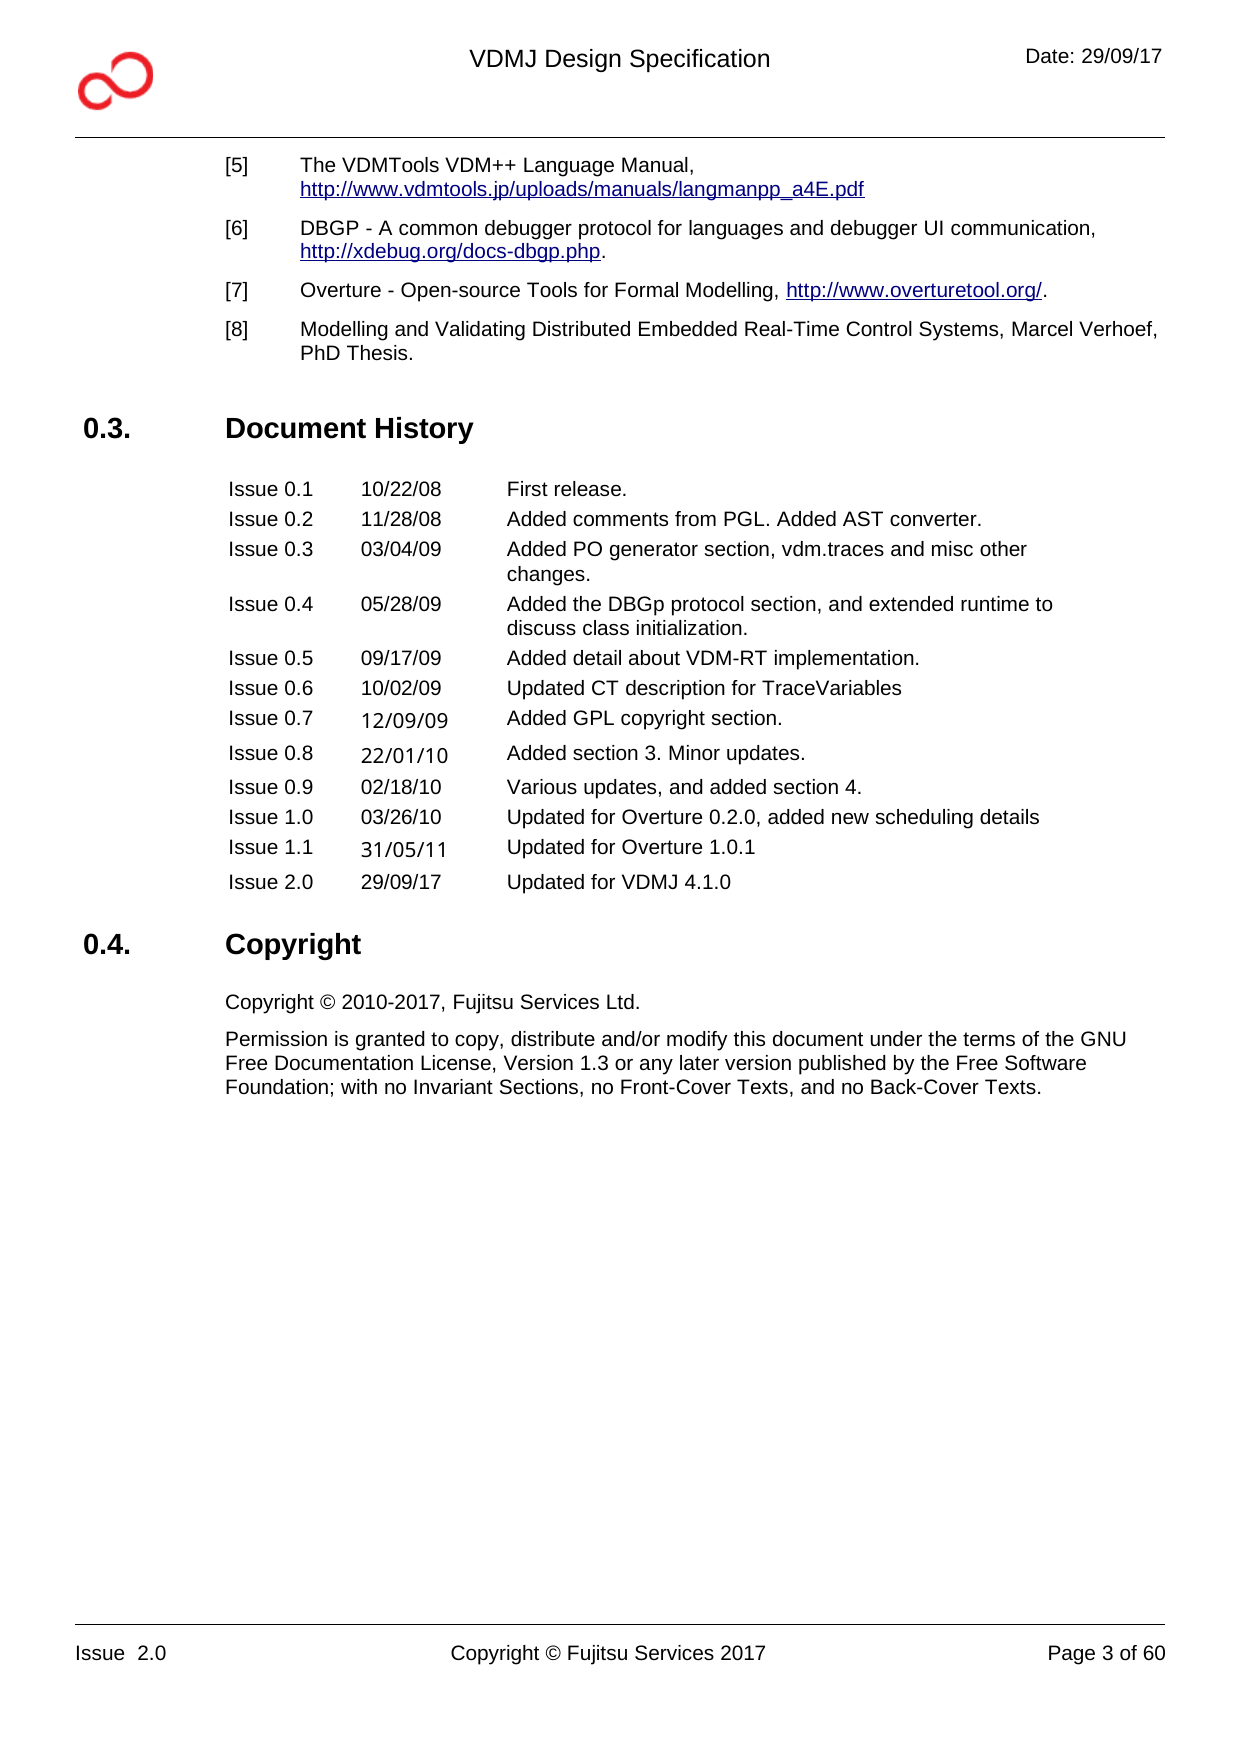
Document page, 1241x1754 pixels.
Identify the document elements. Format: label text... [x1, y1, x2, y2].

table_cell Updated for Overture 0.2.0, added new scheduling details [504, 802, 1118, 832]
table_cell 29/09/17 [358, 867, 503, 897]
table_cell 04/03/09 [358, 534, 503, 588]
table_cell Added the DBGp protocol section, and extended runtime to discuss class initialization. [504, 589, 1118, 643]
table_cell Issue 2.0 [225, 867, 357, 897]
table_cell Added comments from PGL. Added AST converter. [504, 504, 1118, 534]
table_header Issue 0.1 [225, 474, 357, 504]
table_cell 31/05/11 [358, 832, 503, 867]
text Permission is granted to copy, distribute and/or modify this document under the terms of the GNU Free Documentation License, Version 1.3 or any later version published by the Free Software Foundation; with no Invariant Sections, no Front-Cover Texts, and no Back-Cover Texts. [225, 1027, 1165, 1099]
list Modelling and Validating Distributed Embedded Real-Time Control Systems, Marcel Verhoef, PhD Thesis. [225, 318, 1165, 366]
table_cell 26/03/10 [358, 802, 503, 832]
table_cell Added detail about VDM-RT implementation. [504, 643, 1118, 673]
list The VDMTools VDM++ Language Manual, http://www.vdmtools.jp/uploads/manuals/langmanpp_a4E.pdf [225, 153, 1165, 201]
table_cell Issue 0.5 [225, 643, 357, 673]
table_cell 17/09/09 [358, 643, 503, 673]
table_cell Issue 0.2 [225, 504, 357, 534]
table_cell 22/01/10 [358, 738, 503, 772]
table_cell 28/11/08 [358, 504, 503, 534]
table_cell Issue 0.9 [225, 772, 357, 802]
table_cell Issue 0.4 [225, 589, 357, 643]
table_cell Issue 0.8 [225, 738, 357, 772]
table_header First release. [504, 474, 1118, 504]
subtitle Document History [75, 411, 1165, 444]
list Overture - Open-source Tools for Formal Modelling, http://www.overturetool.org/. [225, 279, 1165, 303]
table_cell Issue 0.7 [225, 703, 357, 737]
list DBGP - A common debugger protocol for languages and debugger UI communication, http://xdebug.org/docs-dbgp.php. [225, 216, 1165, 264]
table_cell Updated for VDMJ 4.1.0 [504, 867, 1118, 897]
picture [78, 44, 153, 120]
table_cell Added GPL copyright section. [504, 703, 1118, 737]
table_cell Issue 0.6 [225, 673, 357, 703]
table_cell Updated for Overture 1.0.1 [504, 832, 1118, 867]
subtitle Copyright [75, 927, 1165, 961]
table_header 22/10/08 [358, 474, 503, 504]
table_cell Issue 1.1 [225, 832, 357, 867]
table_cell 28/05/09 [358, 589, 503, 643]
table_cell Issue 0.3 [225, 534, 357, 588]
table_cell 02/10/09 [358, 673, 503, 703]
table_cell Issue 1.0 [225, 802, 357, 832]
table_cell Updated CT description for TraceVariables [504, 673, 1118, 703]
table_cell 09/12/09 [358, 703, 503, 737]
table_cell Added section 3. Minor updates. [504, 738, 1118, 772]
table_cell Various updates, and added section 4. [504, 772, 1118, 802]
text Copyright © 2010-2017, Fujitsu Services Ltd. [225, 991, 1165, 1014]
table_cell Added PO generator section, vdm.traces and misc other changes. [504, 534, 1118, 588]
table_cell 18/02/10 [358, 772, 503, 802]
